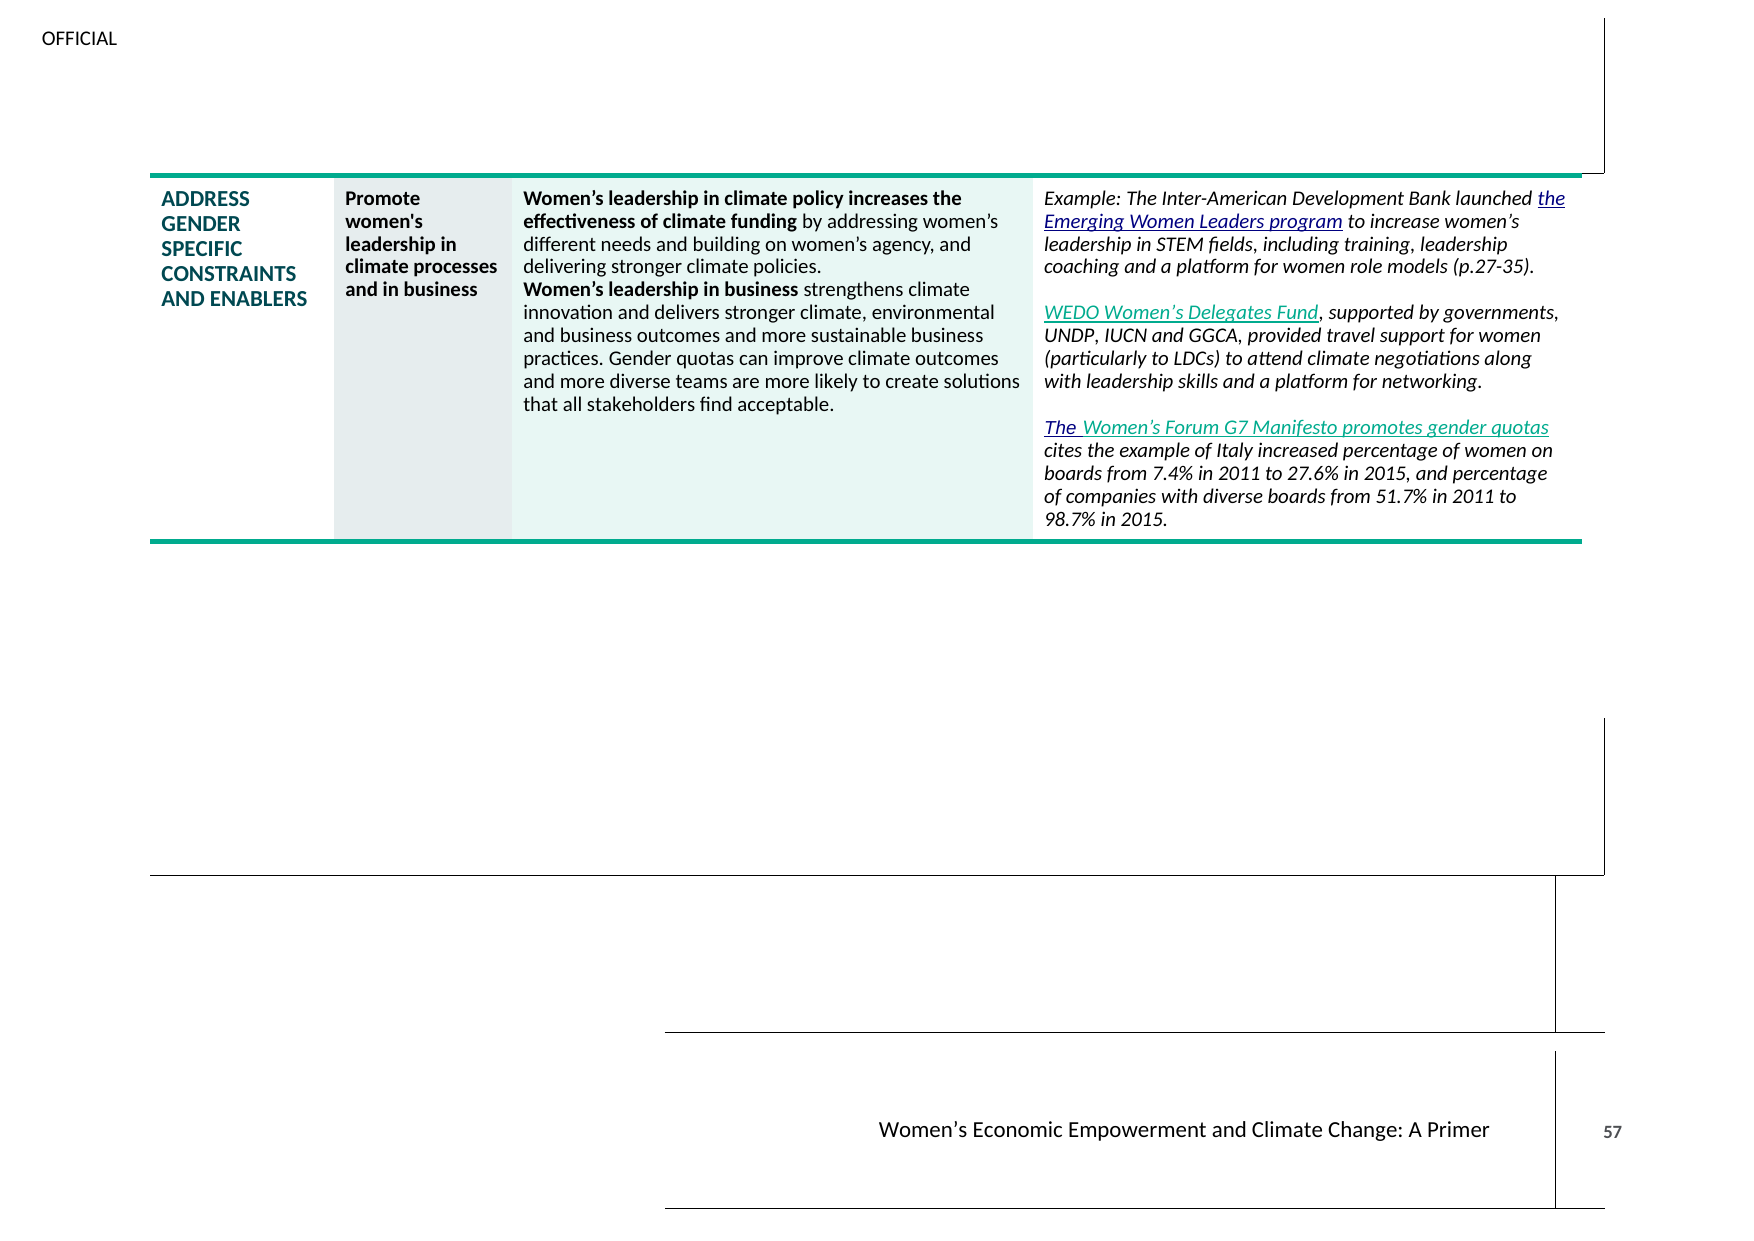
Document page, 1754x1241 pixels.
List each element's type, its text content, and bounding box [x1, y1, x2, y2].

table_cell Promote women's leadership in climate processes and in business [334, 178, 512, 539]
table_cell ADDRESS GENDER SPECIFIC CONSTRAINTS AND ENABLERS [150, 178, 334, 539]
table_cell Women’s leadership in climate policy increases the effectiveness of climate funding by addressing women’s different needs and building on women’s agency, and delivering stronger climate policies. Women’s leadership in business strengthens climate innovation and delivers stronger climate, environmental and business outcomes and more sustainable business practices. Gender quotas can improve climate outcomes and more diverse teams are more likely to create solutions that all stakeholders find acceptable. [512, 178, 1033, 539]
table_cell Example: The Inter-American Development Bank launched the Emerging Women Leaders program to increase women’s leadership in STEM fields, including training, leadership coaching and a platform for women role models (p.27-35). WEDO Women’s Delegates Fund, supported by governments, UNDP, IUCN and GGCA, provided travel support for women (particularly to LDCs) to attend climate negotiations along with leadership skills and a platform for networking. The Women’s Forum G7 Manifesto promotes gender quotas cites the example of Italy increased percentage of women on boards from 7.4% in 2011 to 27.6% in 2015, and percentage of companies with diverse boards from 51.7% in 2011 to 98.7% in 2015. [1033, 178, 1582, 539]
